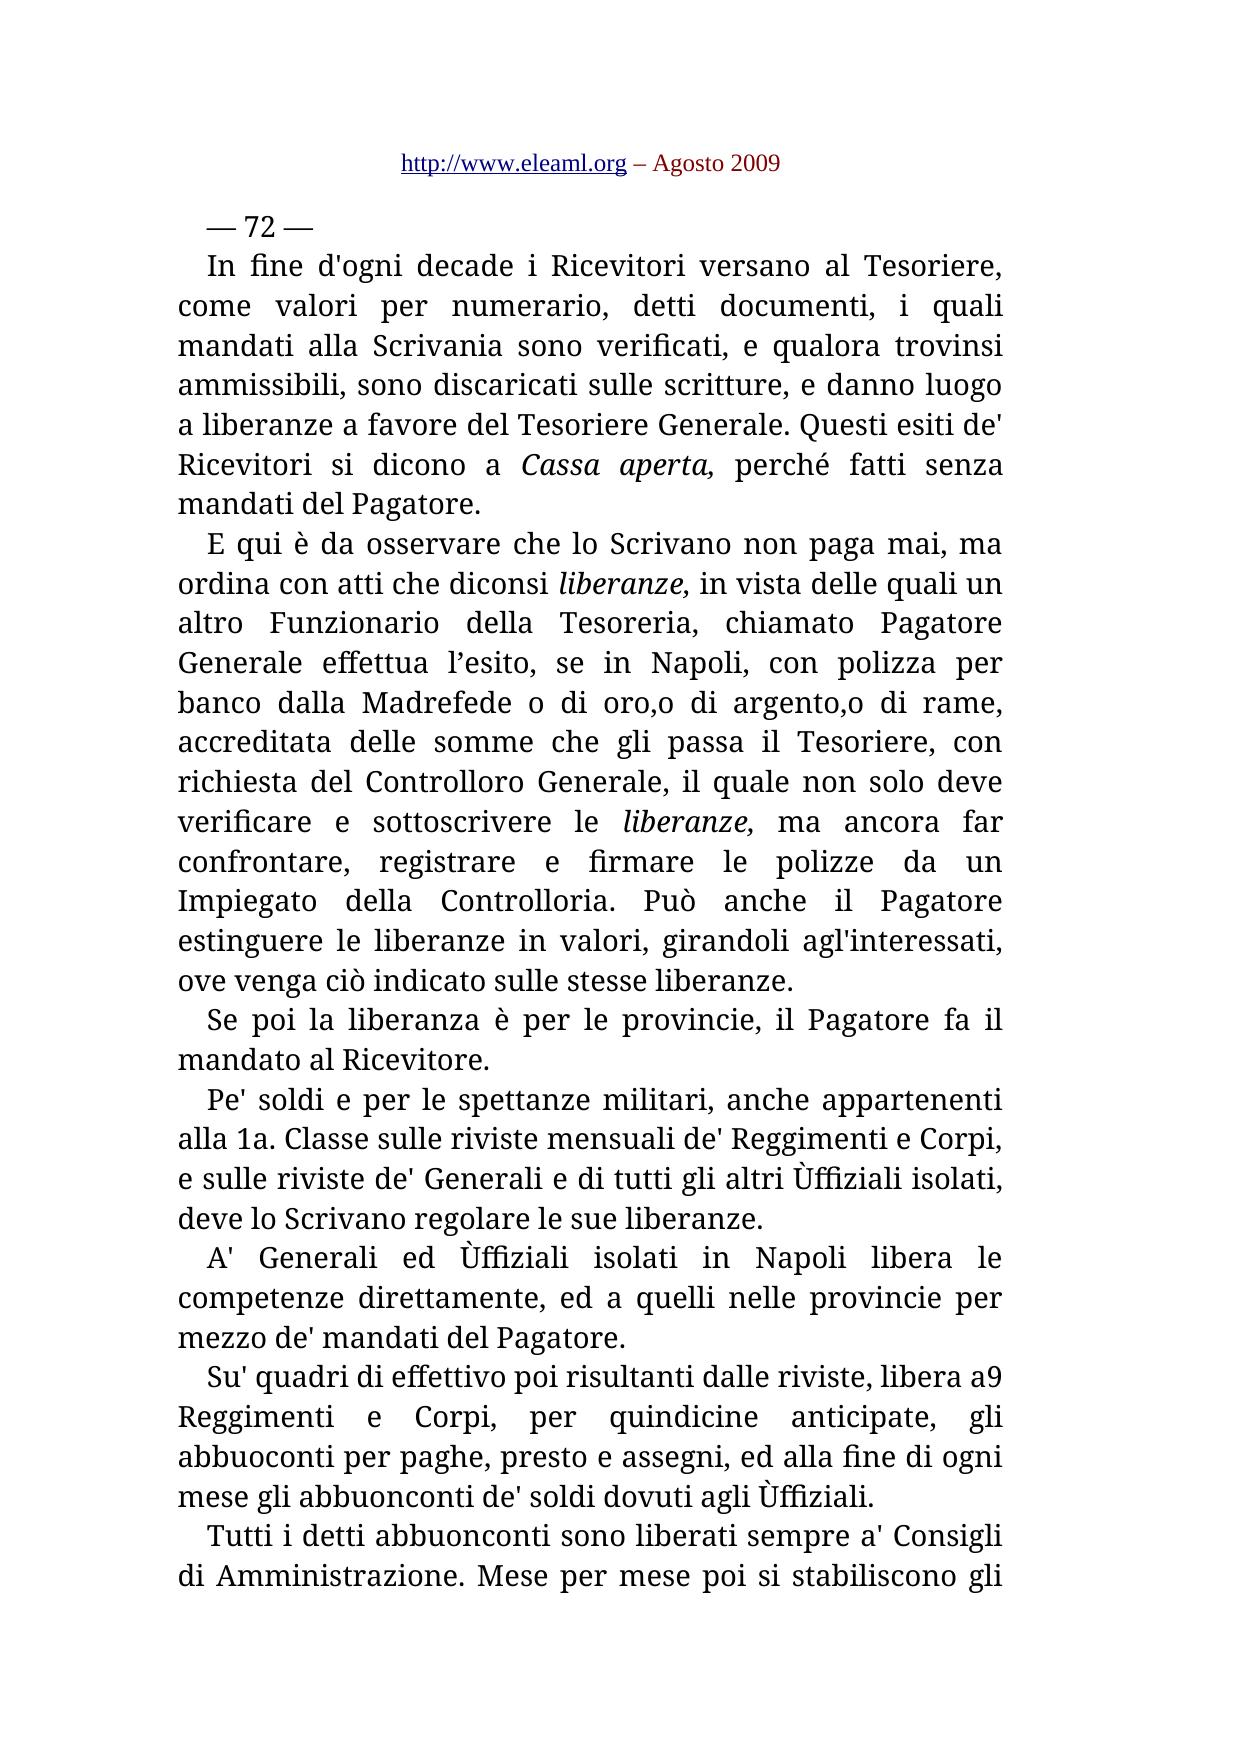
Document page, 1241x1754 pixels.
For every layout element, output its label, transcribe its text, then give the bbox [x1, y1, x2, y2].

text In fine d'ogni decade i Ricevitori versano al Tesoriere, come valori per numerario, detti documenti, i quali mandati alla Scrivania sono verificati, e qualora trovinsi ammissibili, sono discaricati sulle scritture, e danno luogo a liberanze a favore del Tesoriere Generale. Questi esiti de' Ricevitori si dicono a Cassa aperta, perché fatti senza mandati del Pagatore. [177, 246, 1004, 523]
text Pe' soldi e per le spettanze militari, anche appartenenti alla 1a. Classe sulle riviste mensuali de' Reggimenti e Corpi, e sulle riviste de' Generali e di tutti gli altri Ùffiziali isolati, deve lo Scrivano regolare le sue liberanze. [177, 1079, 1004, 1238]
text A' Generali ed Ùffiziali isolati in Napoli libera le competenze direttamente, ed a quelli nelle provincie per mezzo de' mandati del Pagatore. [177, 1238, 1004, 1357]
text E qui è da osservare che lo Scrivano non paga mai, ma ordina con atti che diconsi liberanze, in vista delle quali un altro Funzionario della Tesoreria, chiamato Pagatore Generale effettua l’esito, se in Napoli, con polizza per banco dalla Madrefede o di oro,o di argento,o di rame, accreditata delle somme che gli passa il Tesoriere, con richiesta del Controlloro Generale, il quale non solo deve verificare e sottoscrivere le liberanze, ma ancora far confrontare, registrare e firmare le polizze da un Impiegato della Controlloria. Può anche il Pagatore estinguere le liberanze in valori, girandoli agl'interessati, ove venga ciò indicato sulle stesse liberanze. [177, 523, 1004, 999]
text — 72 — [177, 206, 1004, 246]
text Tutti i detti abbuonconti sono liberati sempre a' Consigli di Amministrazione. Mese per mese poi si stabiliscono gli [177, 1516, 1004, 1595]
text Se poi la liberanza è per le provincie, il Pagatore fa il mandato al Ricevitore. [177, 999, 1004, 1079]
text Su' quadri di effettivo poi risultanti dalle riviste, libera a9 Reggimenti e Corpi, per quindicine anticipate, gli abbuoconti per paghe, presto e assegni, ed alla fine di ogni mese gli abbuonconti de' soldi dovuti agli Ùffiziali. [177, 1357, 1004, 1516]
